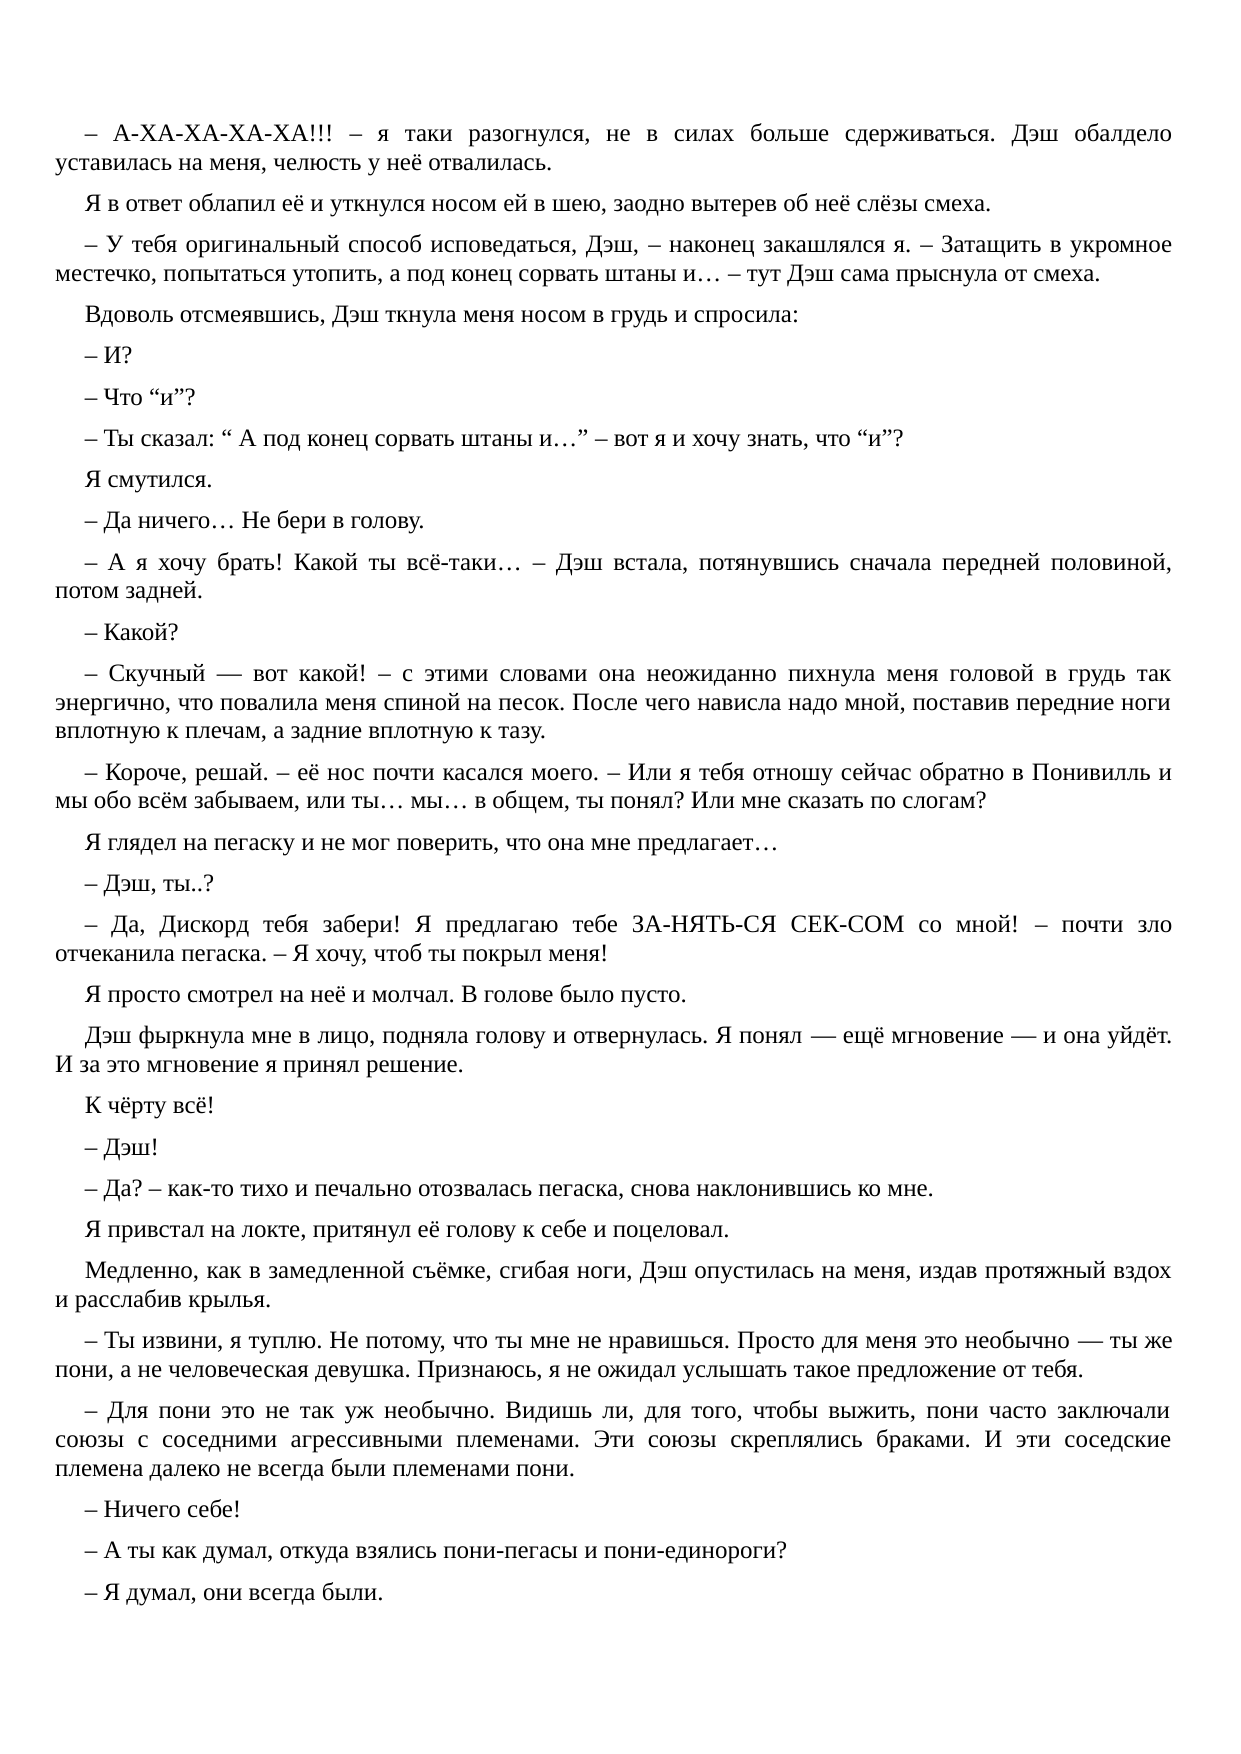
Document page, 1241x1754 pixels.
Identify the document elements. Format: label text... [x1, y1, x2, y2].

text – Дэш! [55, 1132, 1172, 1161]
text – Ты извини, я туплю. Не потому, что ты мне не нравишься. Просто для меня это необычно — ты же пони, а не человеческая девушка. Признаюсь, я не ожидал услышать такое предложение от тебя. [55, 1326, 1172, 1383]
text Я привстал на локте, притянул её голову к себе и поцеловал. [55, 1214, 1172, 1243]
text – Дэш, ты..? [55, 868, 1172, 897]
text – Скучный — вот какой! – с этими словами она неожиданно пихнула меня головой в грудь так энергично, что повалила меня спиной на песок. После чего нависла надо мной, поставив передние ноги вплотную к плечам, а задние вплотную к тазу. [55, 658, 1172, 744]
text Я смутился. [55, 464, 1172, 493]
text Я в ответ облапил её и уткнулся носом ей в шею, заодно вытерев об неё слёзы смеха. [55, 188, 1172, 217]
text Я просто смотрел на неё и молчал. В голове было пусто. [55, 979, 1172, 1008]
text Вдоволь отсмеявшись, Дэш ткнула меня носом в грудь и спросила: [55, 299, 1172, 328]
text – Что “и”? [55, 382, 1172, 411]
text – И? [55, 341, 1172, 369]
text Медленно, как в замедленной съёмке, сгибая ноги, Дэш опустилась на меня, издав протяжный вздох и расслабив крылья. [55, 1256, 1172, 1313]
text – У тебя оригинальный способ исповедаться, Дэш, – наконец закашлялся я. – Затащить в укромное местечко, попытаться утопить, а под конец сорвать штаны и… – тут Дэш сама прыснула от смеха. [55, 229, 1172, 287]
text – Я думал, они всегда были. [55, 1577, 1172, 1606]
text К чёрту всё! [55, 1091, 1172, 1119]
text – А ты как думал, откуда взялись пони-пегасы и пони-единороги? [55, 1536, 1172, 1564]
text – Да ничего… Не бери в голову. [55, 506, 1172, 534]
text – Ничего себе! [55, 1494, 1172, 1523]
text – А-ХА-ХА-ХА-ХА!!! – я таки разогнулся, не в силах больше сдерживаться. Дэш обалдело уставилась на меня, челюсть у неё отвалилась. [55, 118, 1172, 176]
text – Короче, решай. – её нос почти касался моего. – Или я тебя отношу сейчас обратно в Понивилль и мы обо всём забываем, или ты… мы… в общем, ты понял? Или мне сказать по слогам? [55, 757, 1172, 814]
text – Для пони это не так уж необычно. Видишь ли, для того, чтобы выжить, пони часто заключали союзы с соседними агрессивными племенами. Эти союзы скреплялись браками. И эти соседские племена далеко не всегда были племенами пони. [55, 1396, 1172, 1482]
text – Да? – как-то тихо и печально отозвалась пегаска, снова наклонившись ко мне. [55, 1173, 1172, 1202]
text – Ты сказал: “ А под конец сорвать штаны и…” – вот я и хочу знать, что “и”? [55, 423, 1172, 452]
text – А я хочу брать! Какой ты всё-таки… – Дэш встала, потянувшись сначала передней половиной, потом задней. [55, 547, 1172, 604]
text Дэш фыркнула мне в лицо, подняла голову и отвернулась. Я понял — ещё мгновение — и она уйдёт. И за это мгновение я принял решение. [55, 1021, 1172, 1078]
text – Да, Дискорд тебя забери! Я предлагаю тебе ЗА-НЯТЬ-СЯ СЕК-СОМ со мной! – почти зло отчеканила пегаска. – Я хочу, чтоб ты покрыл меня! [55, 909, 1172, 967]
text Я глядел на пегаску и не мог поверить, что она мне предлагает… [55, 827, 1172, 856]
text – Какой? [55, 617, 1172, 646]
